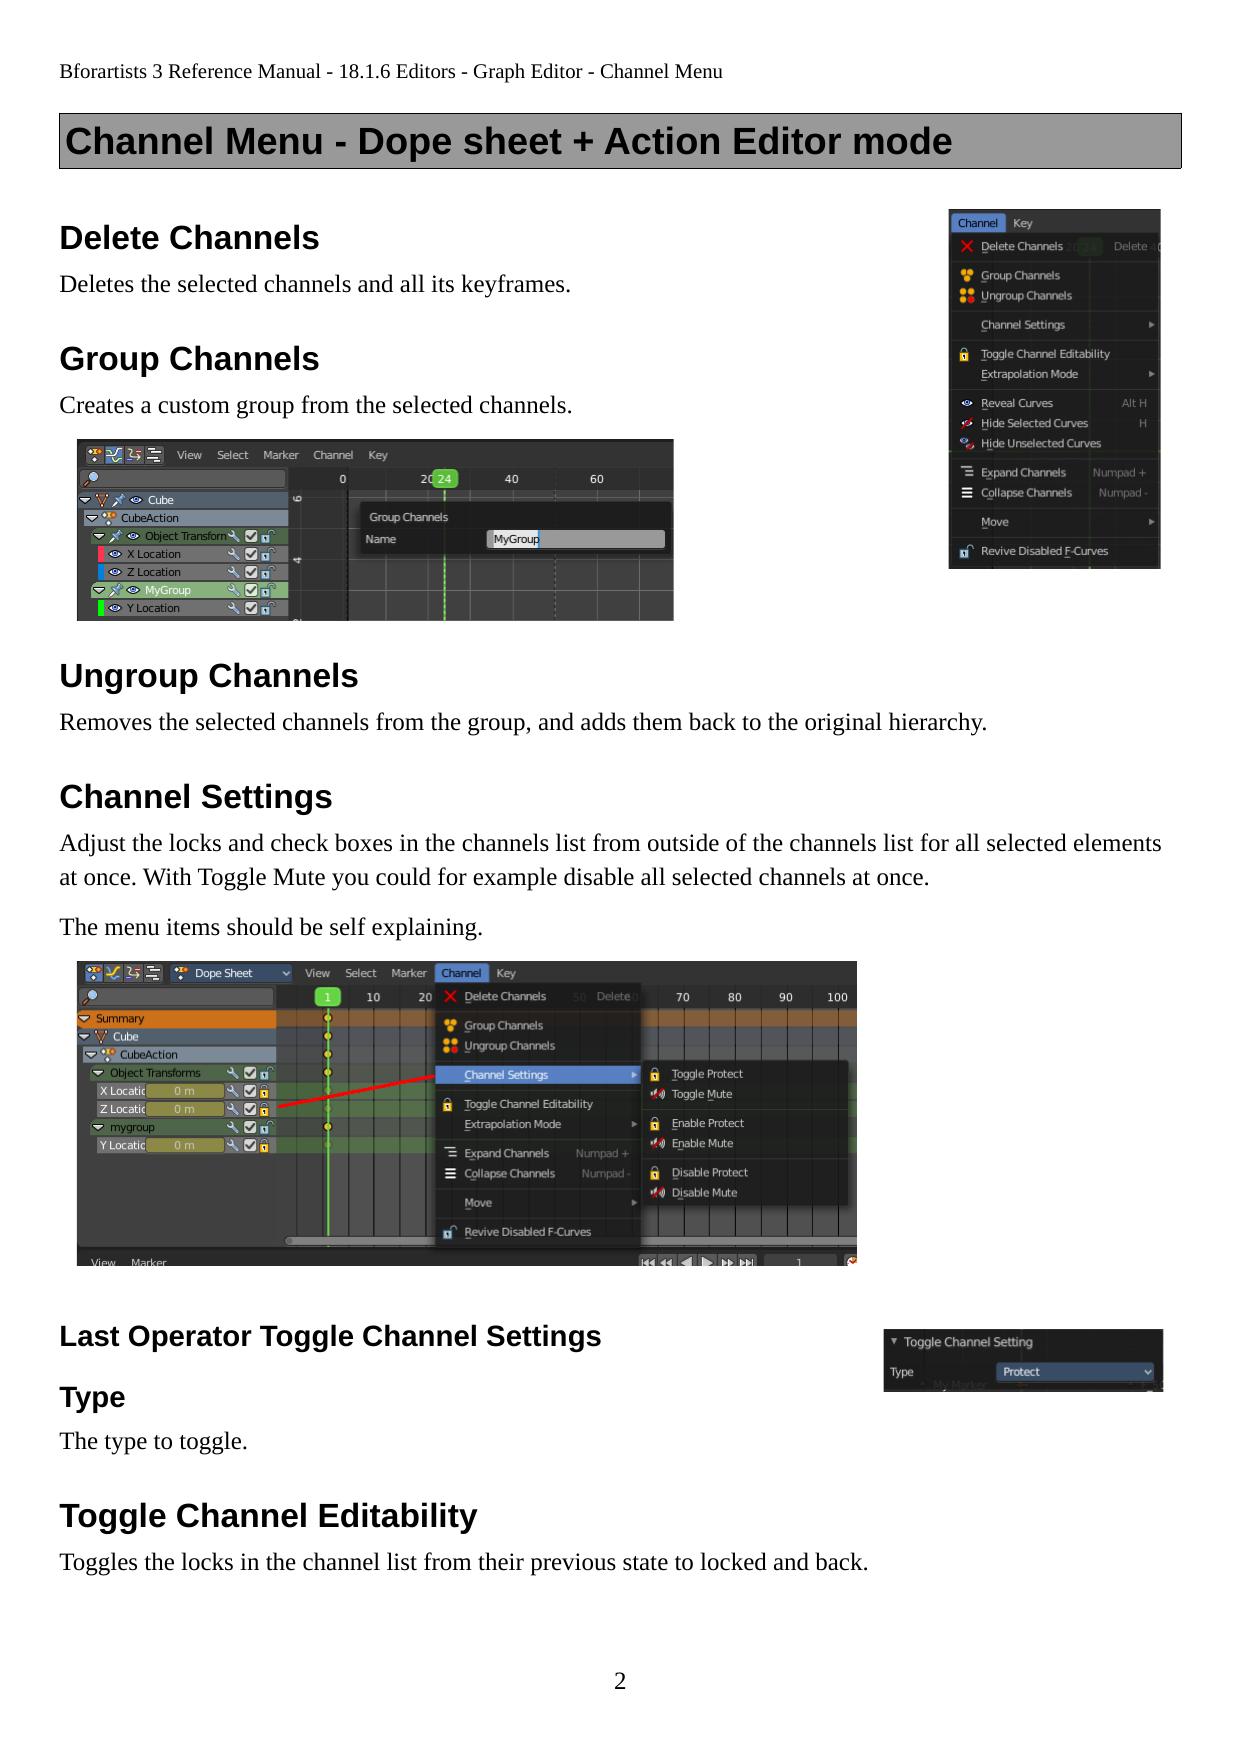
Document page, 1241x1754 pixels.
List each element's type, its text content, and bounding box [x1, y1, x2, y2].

subtitle Ungroup Channels [59, 656, 1181, 694]
table_header Channel Menu - Dope sheet + Action Editor mode [60, 114, 1181, 168]
subtitle Channel Settings [59, 777, 1181, 816]
picture [76, 439, 674, 621]
text The menu items should be self explaining. [59, 912, 1181, 940]
subtitle Delete Channels [59, 217, 948, 256]
subtitle Last Operator Toggle Channel Settings [59, 1319, 1181, 1352]
text Toggles the locks in the channel list from their previous state to locked and back. [59, 1547, 1181, 1576]
text Creates a custom group from the selected channels. [59, 390, 948, 418]
subtitle Group Channels [59, 338, 948, 377]
picture [883, 1329, 1164, 1392]
subtitle [1161, 338, 1181, 377]
subtitle [1161, 217, 1181, 256]
subtitle Type [59, 1379, 1181, 1413]
subtitle Toggle Channel Editability [59, 1496, 1181, 1534]
text The type to toggle. [59, 1426, 1181, 1454]
text Deletes the selected channels and all its keyframes. [59, 269, 948, 297]
picture [948, 209, 1161, 569]
text Adjust the locks and check boxes in the channels list from outside of the channels list for all selected elements at once. With Toggle Mute you could for example disable all selected channels at once. [59, 828, 1181, 891]
picture [76, 961, 857, 1266]
text Removes the selected channels from the group, and adds them back to the original hierarchy. [59, 707, 1181, 736]
